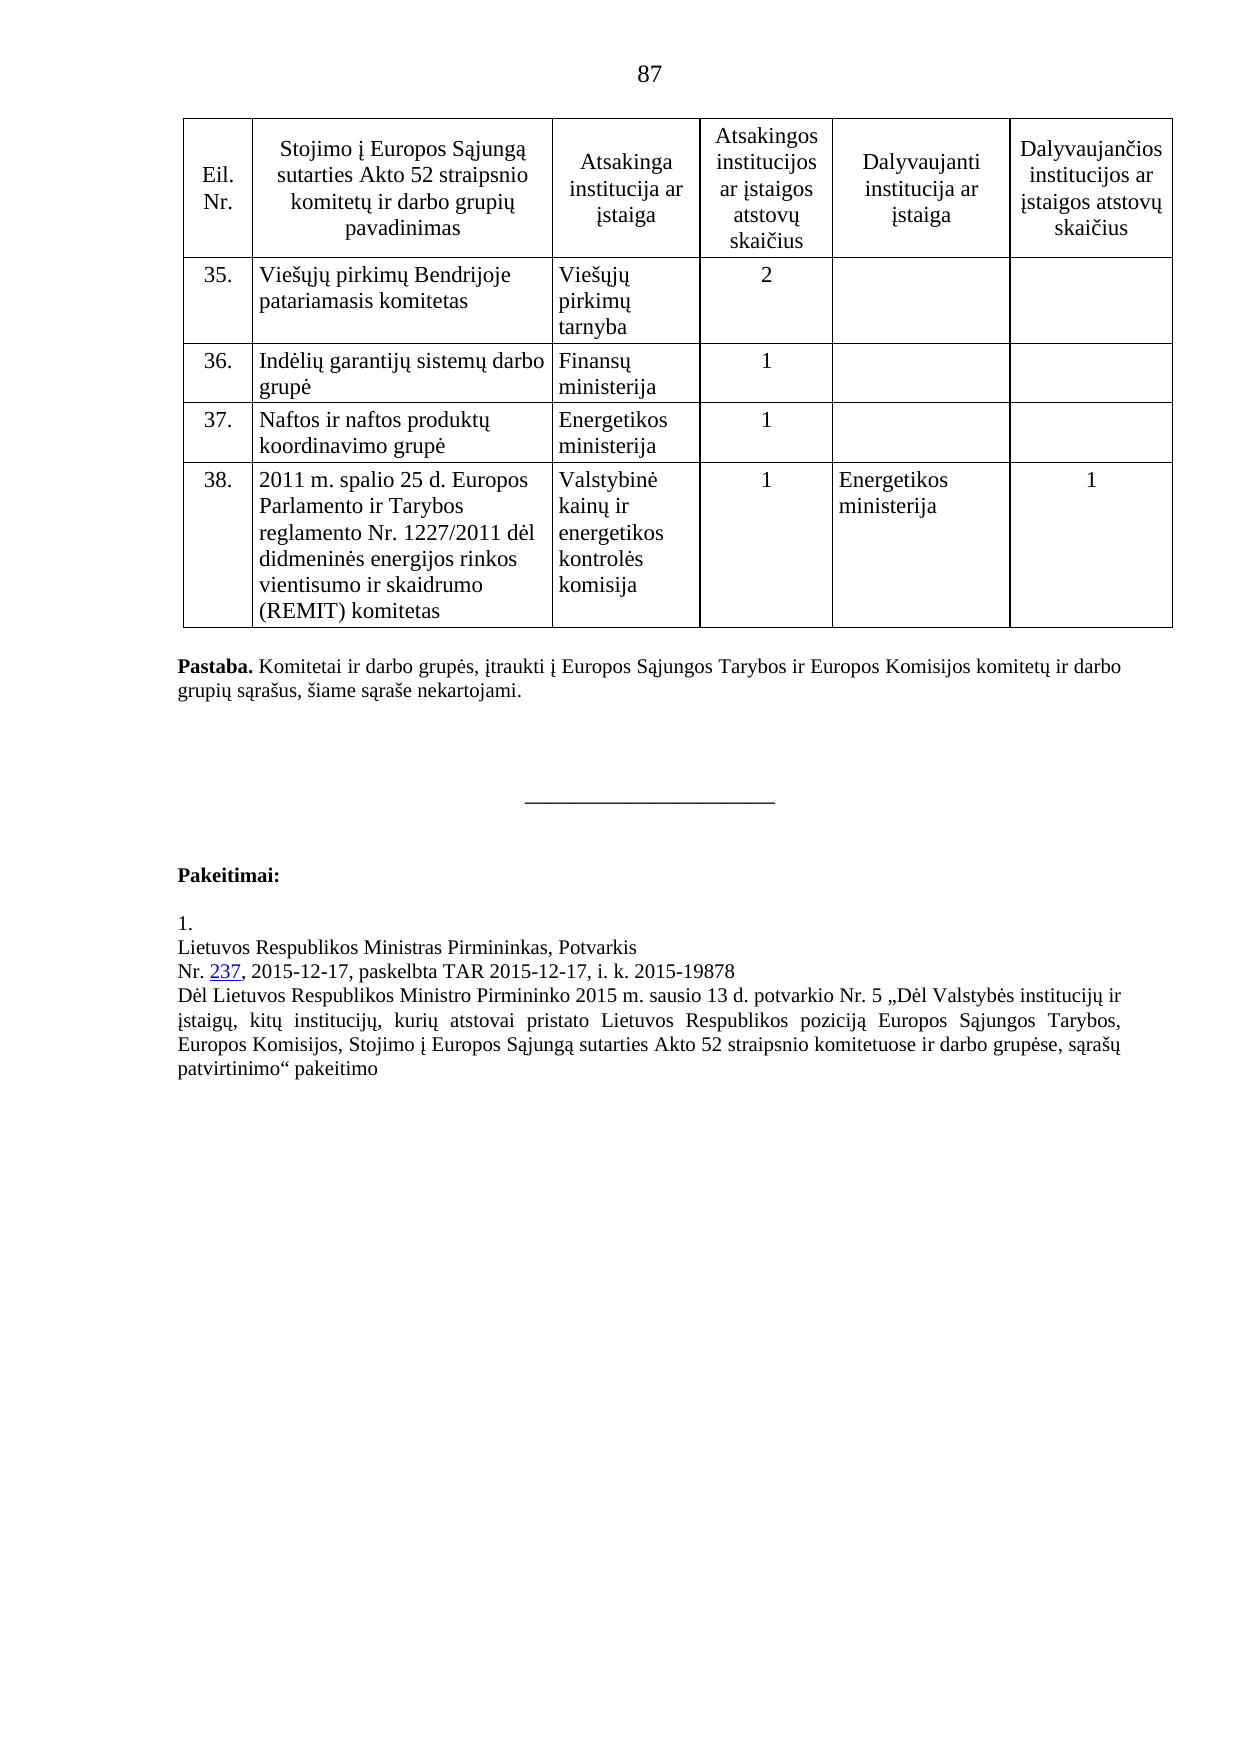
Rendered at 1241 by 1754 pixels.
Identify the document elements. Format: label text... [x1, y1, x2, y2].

text Dėl Lietuvos Respublikos Ministro Pirmininko 2015 m. sausio 13 d. potvarkio Nr. 5 „Dėl Valstybės institucijų ir įstaigų, kitų institucijų, kurių atstovai pristato Lietuvos Respublikos poziciją Europos Sąjungos Tarybos, Europos Komisijos, Stojimo į Europos Sąjungą sutarties Akto 52 straipsnio komitetuose ir darbo grupėse, sąrašų patvirtinimo“ pakeitimo [177, 983, 1122, 1080]
table_cell 2011 m. spalio 25 d. Europos Parlamento ir Tarybos reglamento Nr. 1227/2011 dėl didmeninės energijos rinkos vientisumo ir skaidrumo (REMIT) komitetas [253, 463, 552, 627]
table_cell Naftos ir naftos produktų koordinavimo grupė [253, 403, 552, 462]
table_header Dalyvaujanti institucija ar įstaiga [833, 119, 1009, 257]
table_cell [833, 258, 1009, 343]
text –––––––––––––––––––– [177, 786, 1122, 815]
table_header Atsakinga institucija ar įstaiga [553, 119, 699, 257]
table_cell 37. [184, 403, 252, 462]
table_cell [1011, 258, 1172, 343]
table_header Atsakingos institucijos ar įstaigos atstovų skaičius [701, 119, 832, 257]
table_cell [833, 403, 1009, 462]
table_cell [1011, 344, 1172, 402]
table_cell 2 [701, 258, 832, 343]
text Pastaba. Komitetai ir darbo grupės, įtraukti į Europos Sąjungos Tarybos ir Europos Komisijos komitetų ir darbo grupių sąrašus, šiame sąraše nekartojami. [177, 654, 1122, 702]
text Lietuvos Respublikos Ministras Pirmininkas, Potvarkis [177, 935, 1122, 959]
table_cell Finansų ministerija [553, 344, 699, 402]
table_cell [833, 344, 1009, 402]
table_header Stojimo į Europos Sąjungą sutarties Akto 52 straipsnio komitetų ir darbo grupių pavadinimas [253, 119, 552, 257]
table_cell Viešųjų pirkimų Bendrijoje patariamasis komitetas [253, 258, 552, 343]
table_cell 1 [701, 344, 832, 402]
text 1. [177, 911, 1122, 935]
table_cell [1011, 403, 1172, 462]
table_cell 35. [184, 258, 252, 343]
table_header Dalyvaujančios institucijos ar įstaigos atstovų skaičius [1011, 119, 1172, 257]
table_cell 1 [1011, 463, 1172, 627]
table_cell Viešųjų pirkimų tarnyba [553, 258, 699, 343]
table_cell 38. [184, 463, 252, 627]
table_cell 1 [701, 463, 832, 627]
text Nr. 237, 2015-12-17, paskelbta TAR 2015-12-17, i. k. 2015-19878 [177, 959, 1122, 983]
table_header Eil. Nr. [184, 119, 252, 257]
table_cell 36. [184, 344, 252, 402]
table_cell Energetikos ministerija [553, 403, 699, 462]
table_cell 1 [701, 403, 832, 462]
table_cell Energetikos ministerija [833, 463, 1009, 627]
table_cell Valstybinė kainų ir energetikos kontrolės komisija [553, 463, 699, 627]
text Pakeitimai: [177, 863, 1122, 887]
table_cell Indėlių garantijų sistemų darbo grupė [253, 344, 552, 402]
